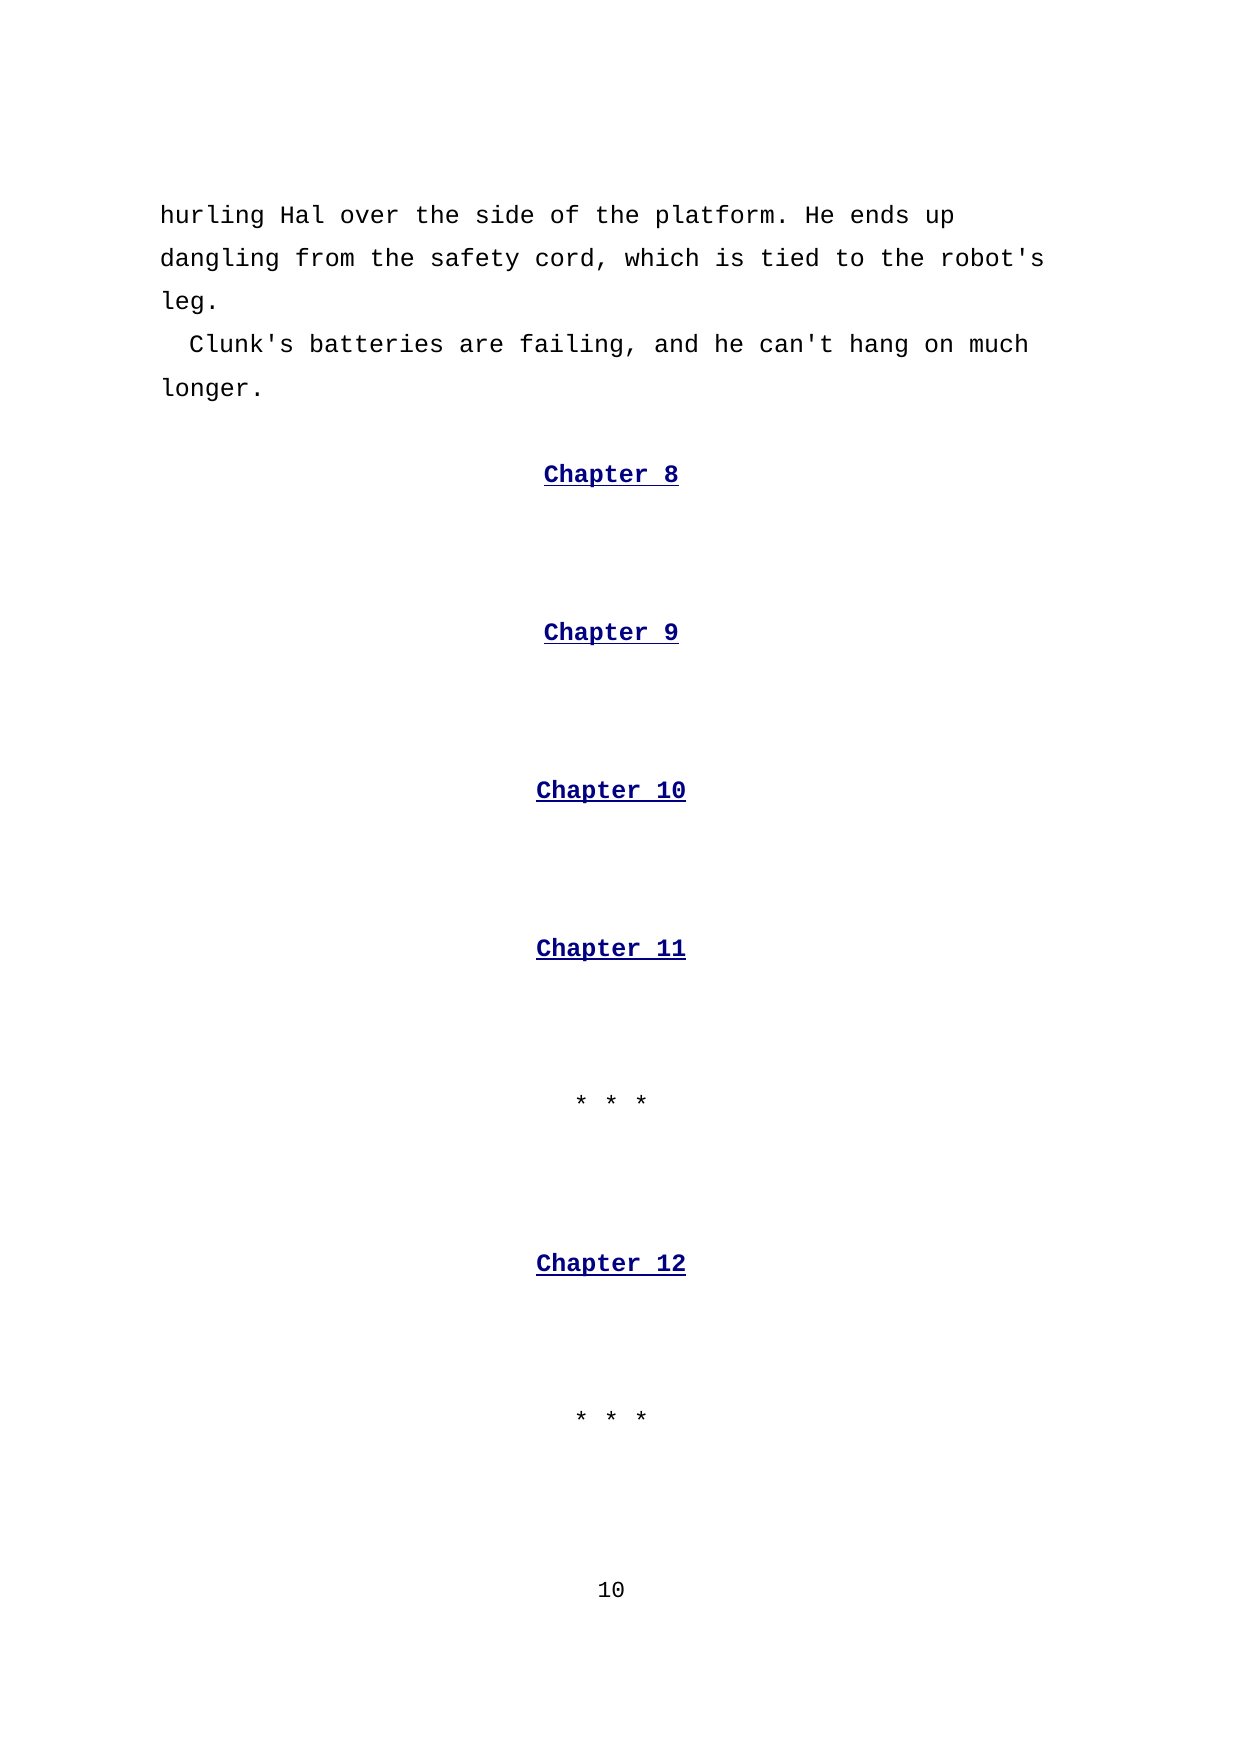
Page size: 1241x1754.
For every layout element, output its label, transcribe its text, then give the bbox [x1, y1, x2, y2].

subtitle Chapter 10 [159, 763, 1063, 807]
subtitle Chapter 9 [159, 606, 1063, 649]
text hurling Hal over the side of the platform. He ends up dangling from the safety cord, which is tied to the robot's leg. [159, 189, 1063, 318]
subtitle * * * [159, 1395, 1063, 1438]
subtitle Chapter 8 [159, 448, 1063, 491]
subtitle Chapter 12 [159, 1237, 1063, 1280]
subtitle * * * [159, 1079, 1063, 1122]
text Clunk's batteries are failing, and he can't hang on much longer. [159, 318, 1063, 404]
subtitle Chapter 11 [159, 921, 1063, 964]
